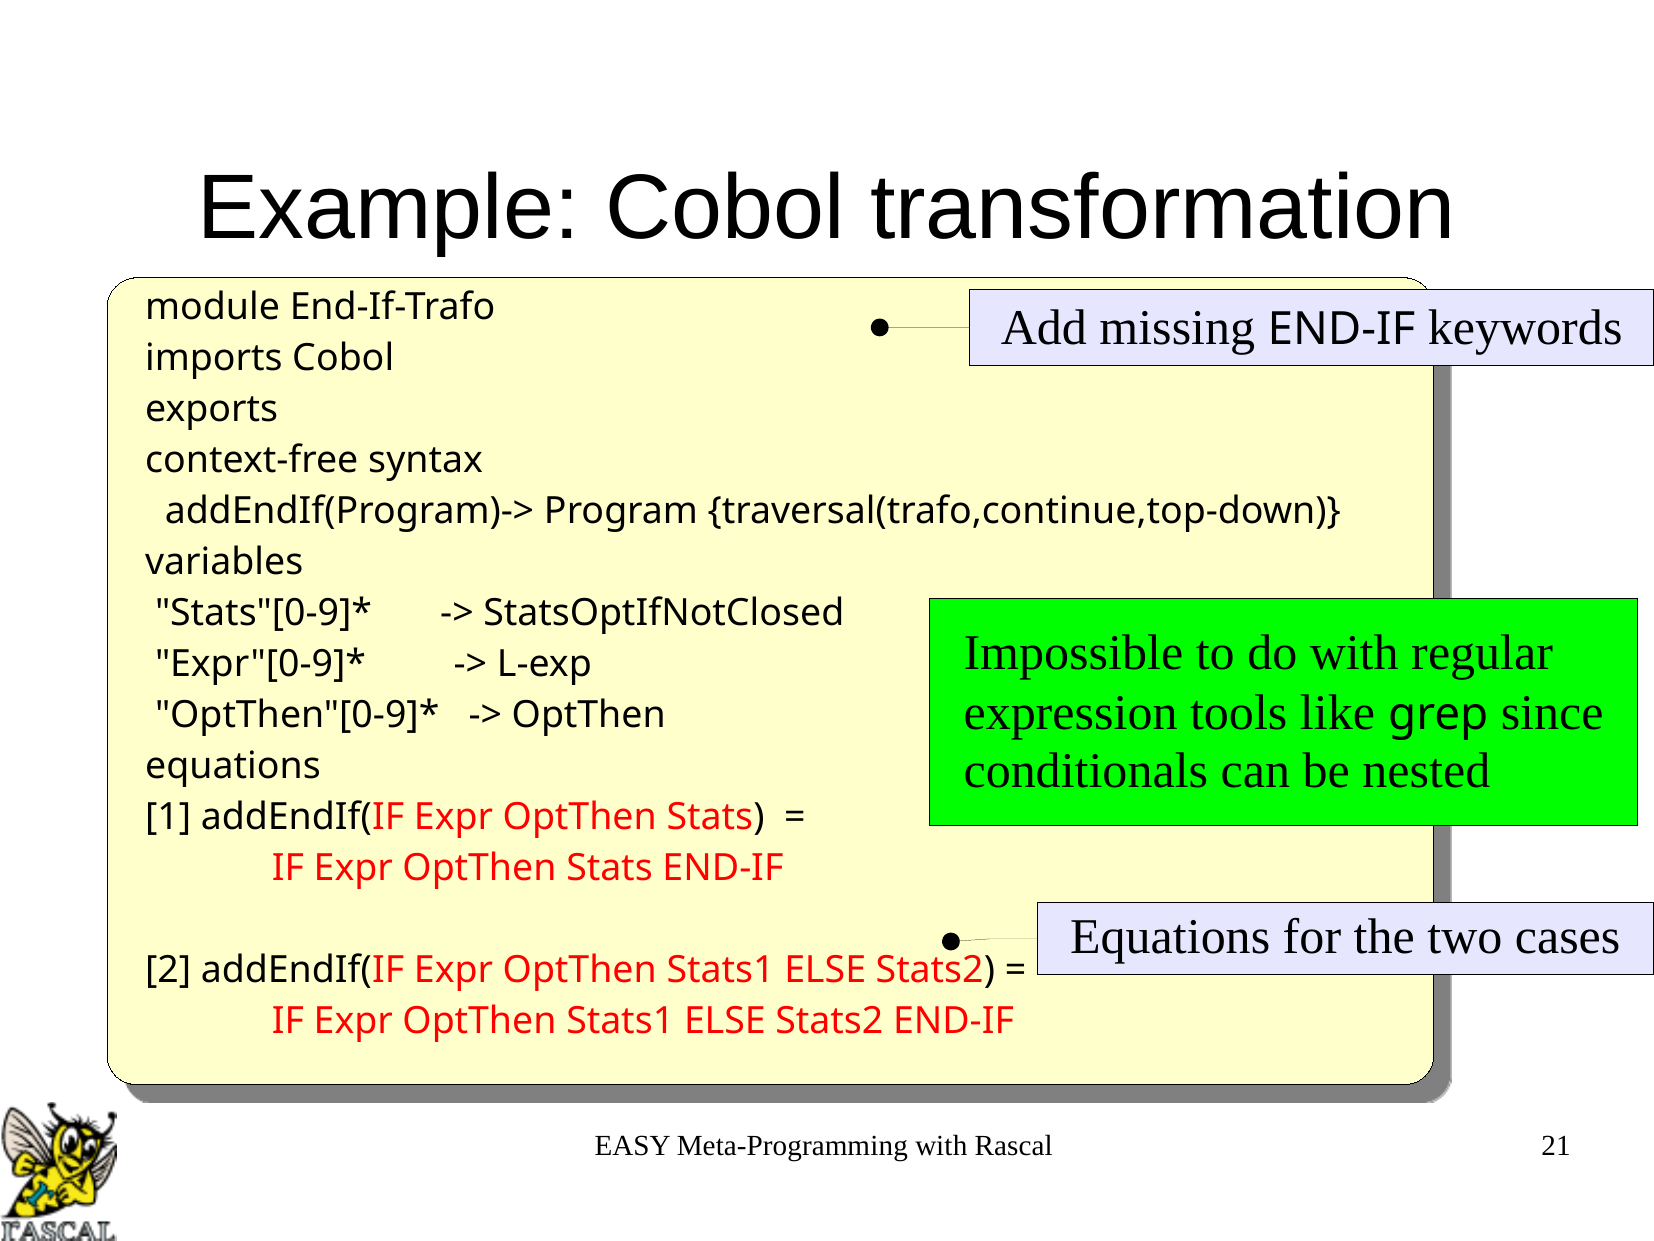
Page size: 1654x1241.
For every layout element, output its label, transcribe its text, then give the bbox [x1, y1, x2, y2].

text_box [107, 282, 130, 1084]
text_box module End-If-Trafo imports Cobol exports context-free syntax addEndIf(Program)-> Program {traversal(trafo,continue,top-down)} variables "Stats"[0-9]* -> StatsOptIfNotClosed "Expr"[0-9]* -> L-exp "OptThen"[0-9]* -> OptThen equations [1] addEndIf(IF Expr OptThen Stats) = IF Expr OptThen Stats END-IF [2] addEndIf(IF Expr OptThen Stats1 ELSE Stats2) = IF Expr OptThen Stats1 ELSE Stats2 END-IF [130, 271, 1478, 1139]
text_box Equations for the two cases [1478, 902, 1654, 975]
text_box Add missing END-IF keywords [1478, 289, 1654, 366]
title Example: Cobol transformation [121, 102, 1534, 311]
picture [0, 1102, 117, 1241]
text_box Impossible to do with regular expression tools like grep since conditionals can be nested [1478, 598, 1638, 826]
